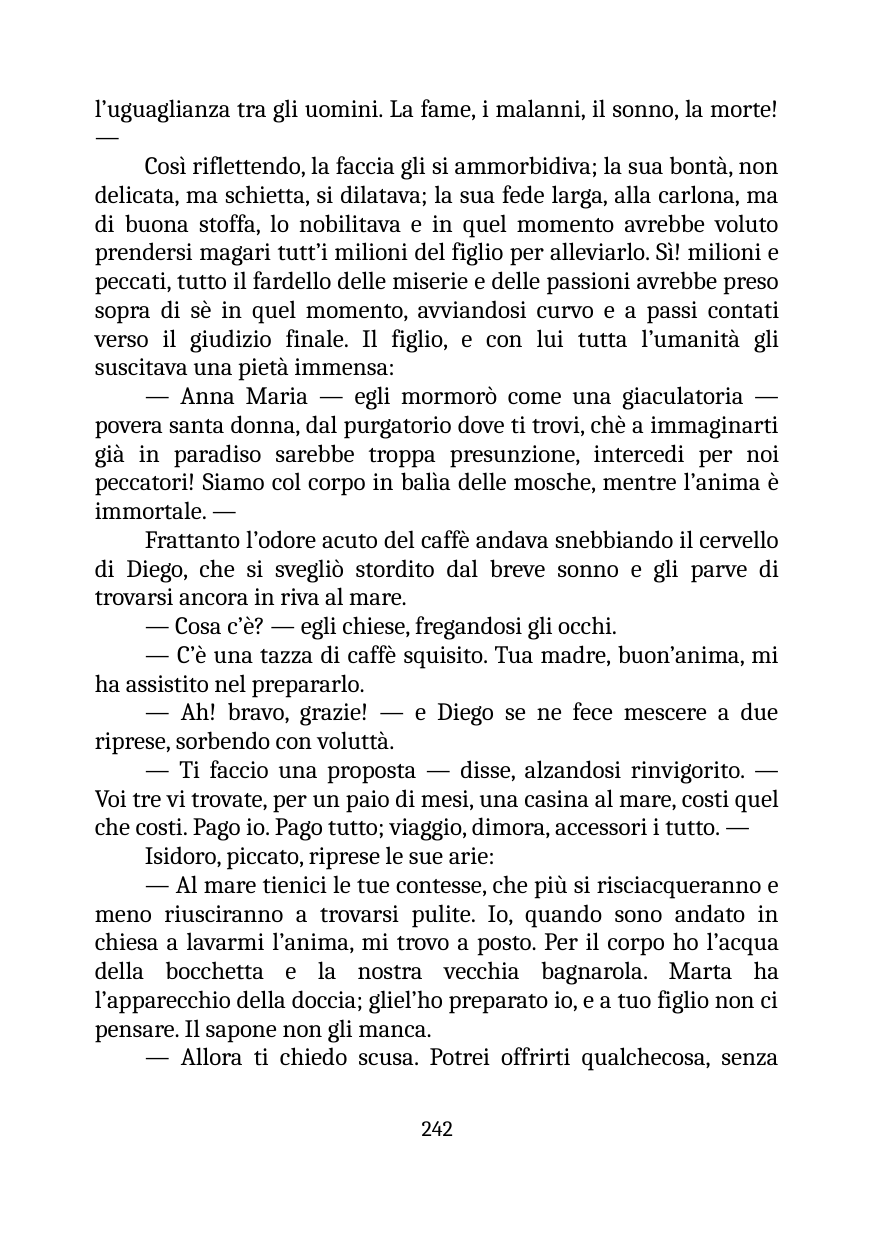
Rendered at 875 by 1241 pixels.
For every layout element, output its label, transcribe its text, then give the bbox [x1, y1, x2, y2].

text l’uguaglianza tra gli uomini. La fame, i malanni, il sonno, la morte! — [94, 94, 779, 152]
text — Ah! bravo, grazie! — e Diego se ne fece mescere a due riprese, sorbendo con voluttà. [94, 698, 779, 756]
text — Ti faccio una proposta — disse, alzandosi rinvigorito. — Voi tre vi trovate, per un paio di mesi, una casina al mare, costi quel che costi. Pago io. Pago tutto; viaggio, dimora, accessori i tutto. — [94, 756, 779, 842]
text — Cosa c’è? — egli chiese, fregandosi gli occhi. [94, 612, 779, 641]
text Così riflettendo, la faccia gli si ammorbidiva; la sua bontà, non delicata, ma schietta, si dilatava; la sua fede larga, alla carlona, ma di buona stoffa, lo nobilitava e in quel momento avrebbe voluto prendersi magari tutt’i milioni del figlio per alleviarlo. Sì! milioni e peccati, tutto il fardello delle miserie e delle passioni avrebbe preso sopra di sè in quel momento, avviandosi curvo e a passi contati verso il giudizio finale. Il figlio, e con lui tutta l’umanità gli suscitava una pietà immensa: [94, 152, 779, 382]
text Frattanto l’odore acuto del caffè andava snebbiando il cervello di Diego, che si svegliò stordito dal breve sonno e gli parve di trovarsi ancora in riva al mare. [94, 526, 779, 612]
text — Anna Maria — egli mormorò come una giaculatoria — povera santa donna, dal purgatorio dove ti trovi, chè a immaginarti già in paradiso sarebbe troppa presunzione, intercedi per noi peccatori! Siamo col corpo in balìa delle mosche, mentre l’anima è immortale. — [94, 382, 779, 526]
text Isidoro, piccato, riprese le sue arie: [94, 842, 779, 871]
text — Allora ti chiedo scusa. Potrei offrirti qualchecosa, senza [94, 1043, 779, 1072]
text — C’è una tazza di caffè squisito. Tua madre, buon’anima, mi ha assistito nel prepararlo. [94, 641, 779, 698]
text — Al mare tienici le tue contesse, che più si risciacqueranno e meno riusciranno a trovarsi pulite. Io, quando sono andato in chiesa a lavarmi l’anima, mi trovo a posto. Per il corpo ho l’acqua della bocchetta e la nostra vecchia bagnarola. Marta ha l’apparecchio della doccia; gliel’ho preparato io, e a tuo figlio non ci pensare. Il sapone non gli manca. [94, 871, 779, 1043]
